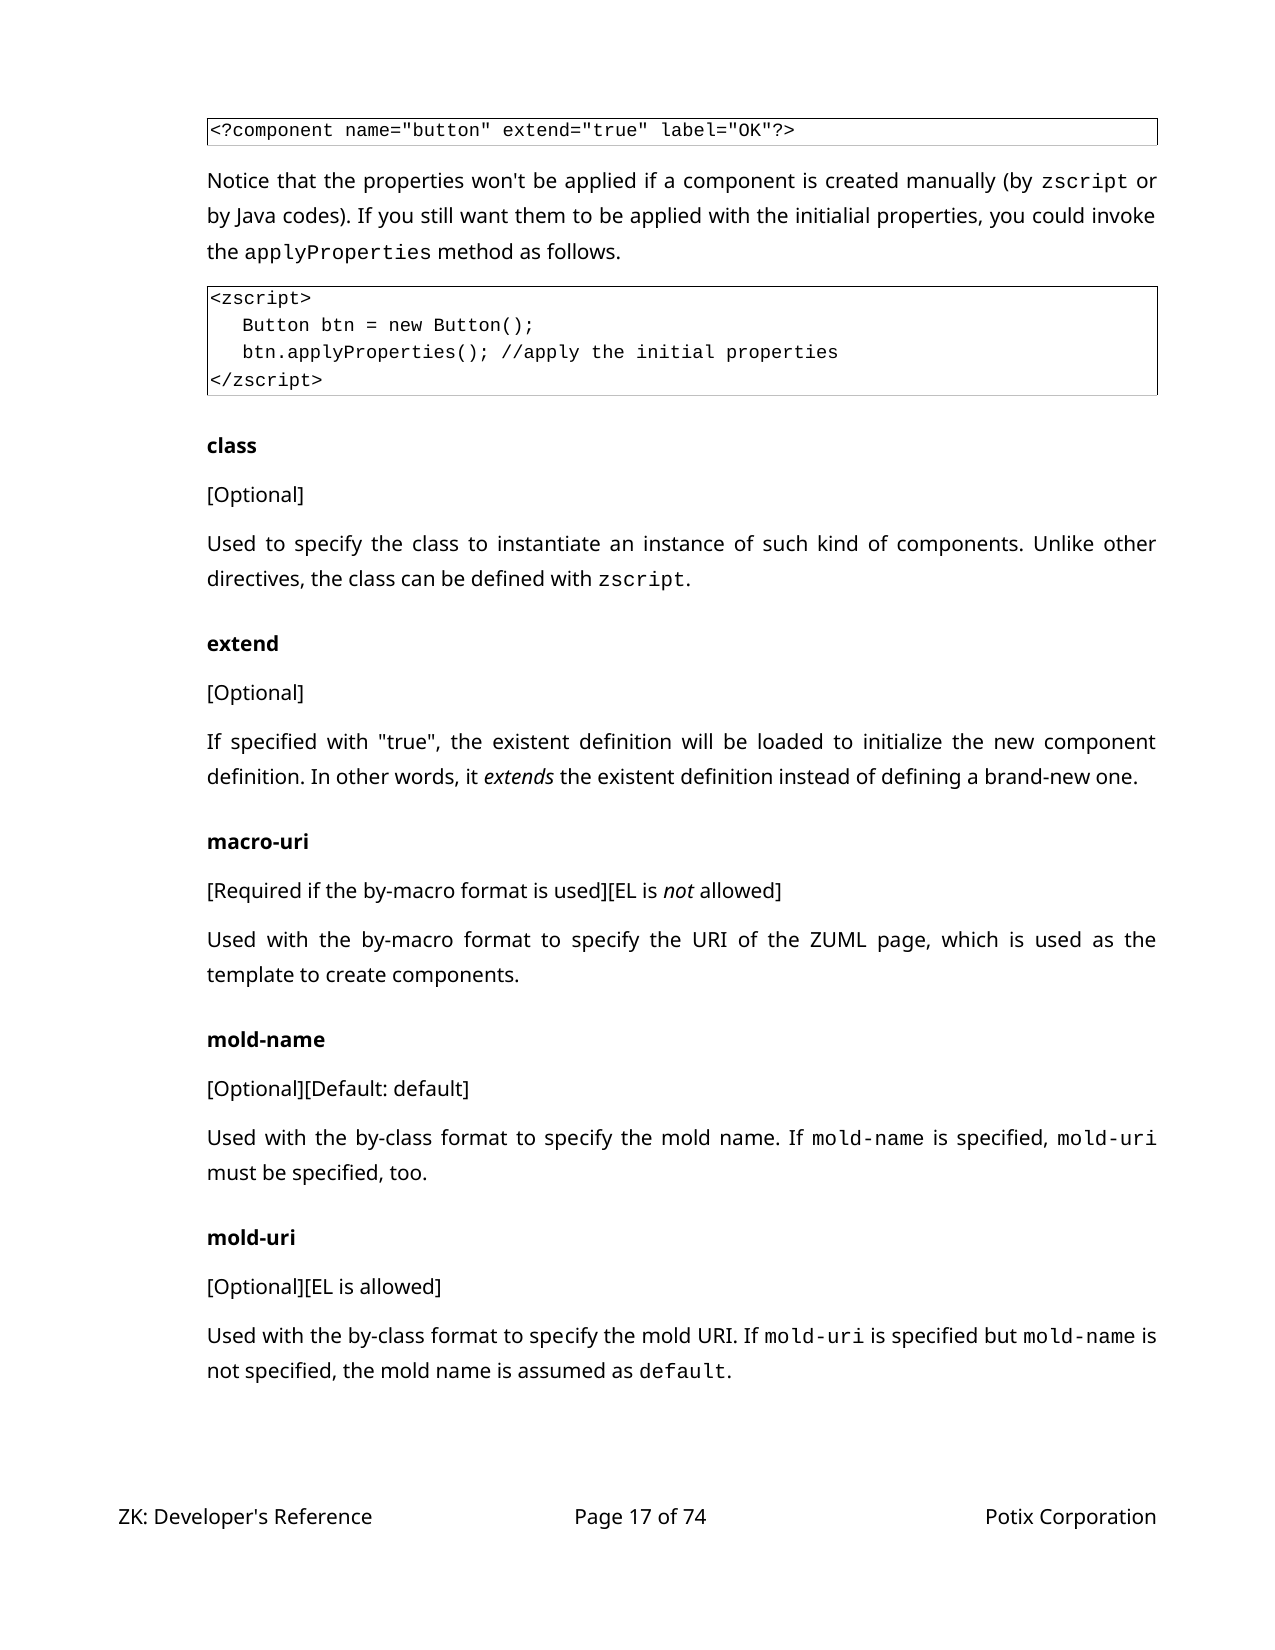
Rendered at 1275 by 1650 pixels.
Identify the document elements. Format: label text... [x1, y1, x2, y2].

text [Required if the by-macro format is used][EL is not allowed] [207, 876, 1157, 904]
text [Optional] [207, 678, 1157, 707]
text [Optional][EL is allowed] [207, 1272, 1157, 1300]
text Used with the by-macro format to specify the URI of the ZUML page, which is used as the template to create components. [207, 925, 1157, 988]
text Used with the by-class format to specify the mold URI. If mold-uri is specified but mold-name is not specified, the mold name is assumed as default. [207, 1321, 1157, 1385]
text <zscript> [208, 287, 1157, 310]
text Used with the by-class format to specify the mold name. If mold-name is specified, mold-uri must be specified, too. [207, 1123, 1157, 1187]
text </zscript> [208, 367, 1157, 395]
subtitle extend [207, 629, 1157, 658]
text Button btn = new Button(); [208, 313, 1157, 337]
text If specified with "true", the existent definition will be loaded to initialize the new component definition. In other words, it extends the existent definition instead of defining a brand-new one. [207, 727, 1157, 791]
text [Optional] [207, 480, 1157, 508]
text btn.applyProperties(); //apply the initial properties [208, 340, 1157, 364]
subtitle macro-uri [207, 827, 1157, 856]
text [Optional][Default: default] [207, 1074, 1157, 1102]
text Notice that the properties won't be applied if a component is created manually (by zscript or by Java codes). If you still want them to be applied with the initialial properties, you could invoke the applyProperties method as follows. [207, 166, 1157, 265]
subtitle mold-uri [207, 1223, 1157, 1252]
text Used to specify the class to instantiate an instance of such kind of components. Unlike other directives, the class can be defined with zscript. [207, 529, 1157, 593]
subtitle class [207, 431, 1157, 460]
text <?component name="button" extend="true" label="OK"?> [208, 119, 1157, 145]
subtitle mold-name [207, 1025, 1157, 1053]
